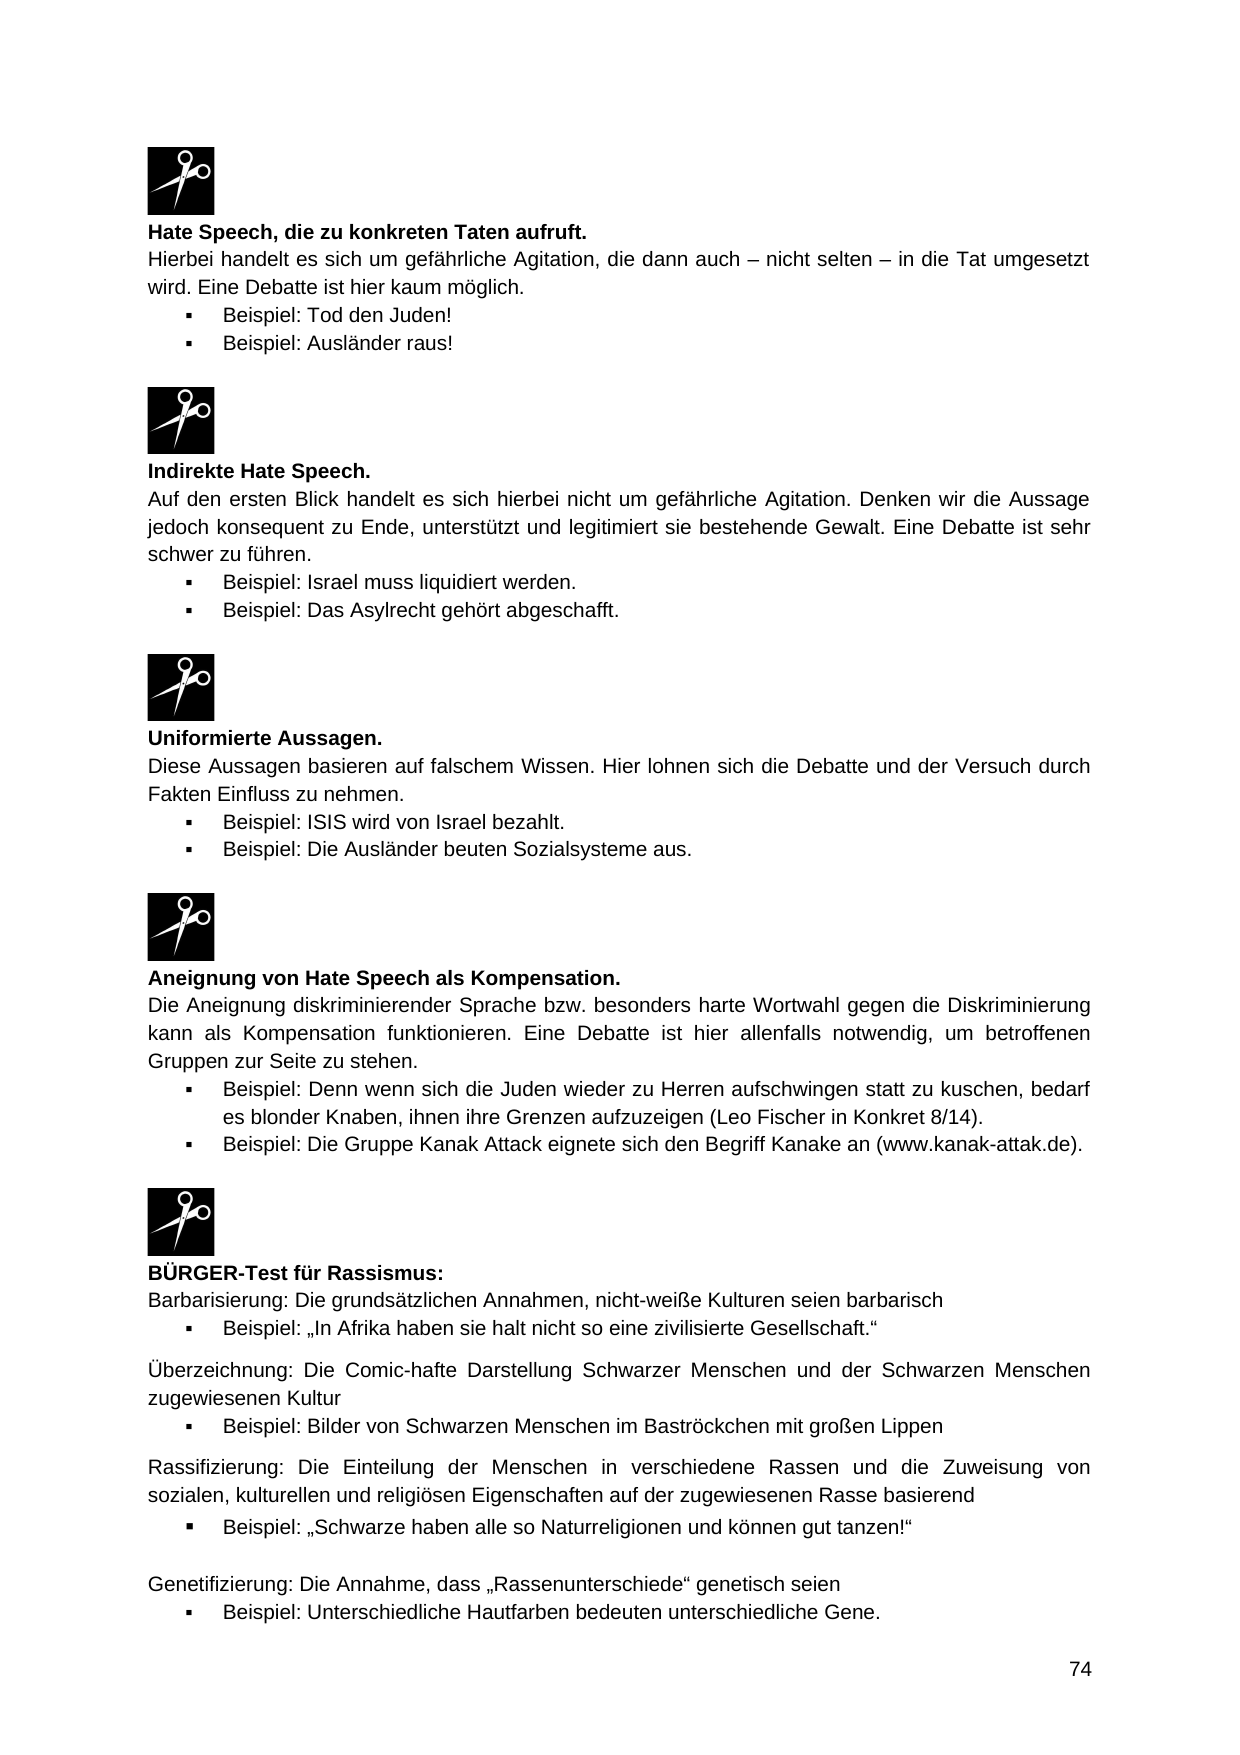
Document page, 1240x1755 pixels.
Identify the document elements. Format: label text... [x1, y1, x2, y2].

list Beispiel: Unterschiedliche Hautfarben bedeuten unterschiedliche Gene. [185, 1601, 1092, 1624]
list Beispiel: Die Gruppe Kanak Attack eignete sich den Begriff Kanake an (www.kanak-attak.de). [185, 1133, 1092, 1156]
list Beispiel: Tod den Juden! [185, 304, 1092, 327]
picture [147, 147, 215, 215]
list Beispiel: ISIS wird von Israel bezahlt. [185, 810, 1092, 833]
list Beispiel: Israel muss liquidiert werden. [185, 571, 1092, 594]
text Überzeichnung: Die Comic-hafte Darstellung Schwarzer Menschen und der Schwarzen Menschen zugewiesenen Kultur [148, 1358, 1092, 1409]
text Uniformierte Aussagen. [148, 727, 1092, 750]
text Auf den ersten Blick handelt es sich hierbei nicht um gefährliche Agitation. Denken wir die Aussage jedoch konsequent zu Ende, unterstützt und legitimiert sie bestehende Gewalt. Eine Debatte ist sehr schwer zu führen. [148, 487, 1092, 566]
list Beispiel: Bilder von Schwarzen Menschen im Baströckchen mit großen Lippen [185, 1414, 1092, 1437]
list Beispiel: „Schwarze haben alle so Naturreligionen und können gut tanzen!“ [185, 1512, 1092, 1539]
list Beispiel: Das Asylrecht gehört abgeschafft. [185, 599, 1092, 622]
list Beispiel: Ausländer raus! [185, 331, 1092, 355]
text Rassifizierung: Die Einteilung der Menschen in verschiedene Rassen und die Zuweisung von sozialen, kulturellen und religiösen Eigenschaften auf der zugewiesenen Rasse basierend [148, 1456, 1092, 1507]
picture [147, 387, 215, 454]
picture [147, 1188, 215, 1256]
text BÜRGER-Test für Rassismus: [148, 1261, 1092, 1284]
text Hate Speech, die zu konkreten Taten aufruft. [148, 220, 1092, 243]
text Hierbei handelt es sich um gefährliche Agitation, die dann auch – nicht selten – in die Tat umgesetzt wird. Eine Debatte ist hier kaum möglich. [148, 248, 1092, 299]
picture [147, 893, 215, 961]
text Barbarisierung: Die grundsätzlichen Annahmen, nicht-weiße Kulturen seien barbarisch [148, 1289, 1092, 1312]
text Die Aneignung diskriminierender Sprache bzw. besonders harte Wortwahl gegen die Diskriminierung kann als Kompensation funktionieren. Eine Debatte ist hier allenfalls notwendig, um betroffenen Gruppen zur Seite zu stehen. [148, 994, 1092, 1073]
list Beispiel: „In Afrika haben sie halt nicht so eine zivilisierte Gesellschaft.“ [185, 1317, 1092, 1340]
text Diese Aussagen basieren auf falschem Wissen. Hier lohnen sich die Debatte und der Versuch durch Fakten Einfluss zu nehmen. [148, 754, 1092, 806]
text Aneignung von Hate Speech als Kompensation. [148, 966, 1092, 989]
text Genetifizierung: Die Annahme, dass „Rassenunterschiede“ genetisch seien [148, 1573, 1092, 1596]
text Indirekte Hate Speech. [148, 459, 1092, 483]
picture [147, 654, 215, 721]
list Beispiel: Die Ausländer beuten Sozialsysteme aus. [185, 838, 1092, 861]
list Beispiel: Denn wenn sich die Juden wieder zu Herren aufschwingen statt zu kuschen, bedarf es blonder Knaben, ihnen ihre Grenzen aufzuzeigen (Leo Fischer in Konkret 8/14). [185, 1077, 1092, 1128]
